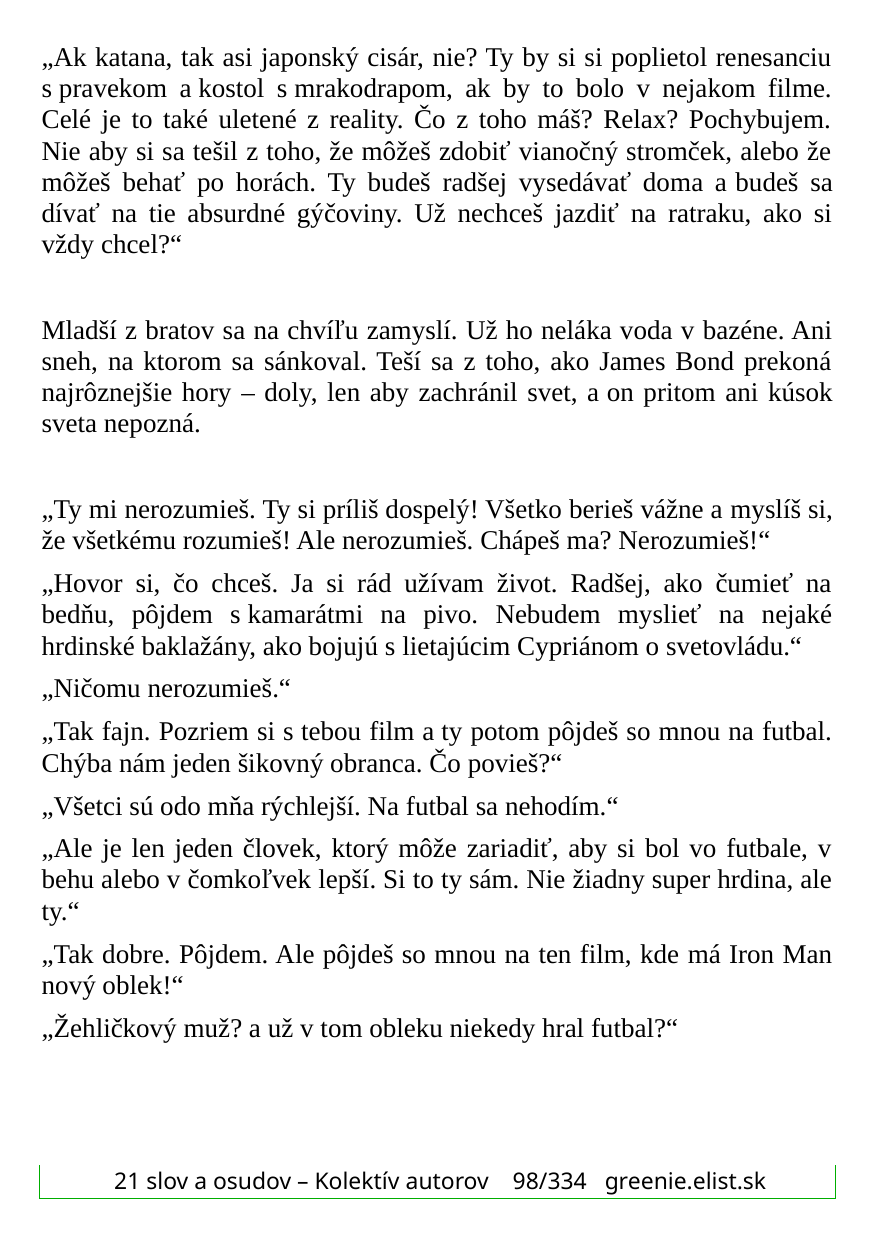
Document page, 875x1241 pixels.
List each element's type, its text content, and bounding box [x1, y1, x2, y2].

text „Ale je len jeden človek, ktorý môže zariadiť, aby si bol vo futbale, v behu alebo v čomkoľvek lepší. Si to ty sám. Nie žiadny super hrdina, ale ty.“ [41, 832, 833, 926]
text „Tak fajn. Pozriem si s tebou film a ty potom pôjdeš so mnou na futbal. Chýba nám jeden šikovný obranca. Čo povieš?“ [41, 716, 833, 778]
text „Ty mi nerozumieš. Ty si príliš dospelý! Všetko berieš vážne a myslíš si, že všetkému rozumieš! Ale nerozumieš. Chápeš ma? Nerozumieš!“ [41, 493, 833, 556]
text „Hovor si, čo chceš. Ja si rád užívam život. Radšej, ako čumieť na bedňu, pôjdem s kamarátmi na pivo. Nebudem myslieť na nejaké hrdinské baklažány, ako bojujú s lietajúcim Cypriánom o svetovládu.“ [41, 567, 833, 661]
text „Žehličkový muž? a už v tom obleku niekedy hral futbal?“ [41, 1012, 833, 1043]
text „Ničomu nerozumieš.“ [41, 673, 833, 704]
text „Ak katana, tak asi japonský cisár, nie? Ty by si si poplietol renesanciu s pravekom a kostol s mrakodrapom, ak by to bolo v nejakom filme. Celé je to také uletené z reality. Čo z toho máš? Relax? Pochybujem. Nie aby si sa tešil z toho, že môžeš zdobiť vianočný stromček, alebo že môžeš behať po horách. Ty budeš radšej vysedávať doma a budeš sa dívať na tie absurdné gýčoviny. Už nechceš jazdiť na ratraku, ako si vždy chcel?“ [41, 41, 833, 259]
text „Tak dobre. Pôjdem. Ale pôjdeš so mnou na ten film, kde má Iron Man nový oblek!“ [41, 938, 833, 1000]
text „Všetci sú odo mňa rýchlejší. Na futbal sa nehodím.“ [41, 789, 833, 821]
text Mladší z bratov sa na chvíľu zamyslí. Už ho neláka voda v bazéne. Ani sneh, na ktorom sa sánkoval. Teší sa z toho, ako James Bond prekoná najrôznejšie hory – doly, len aby zachránil svet, a on pritom ani kúsok sveta nepozná. [41, 314, 833, 439]
